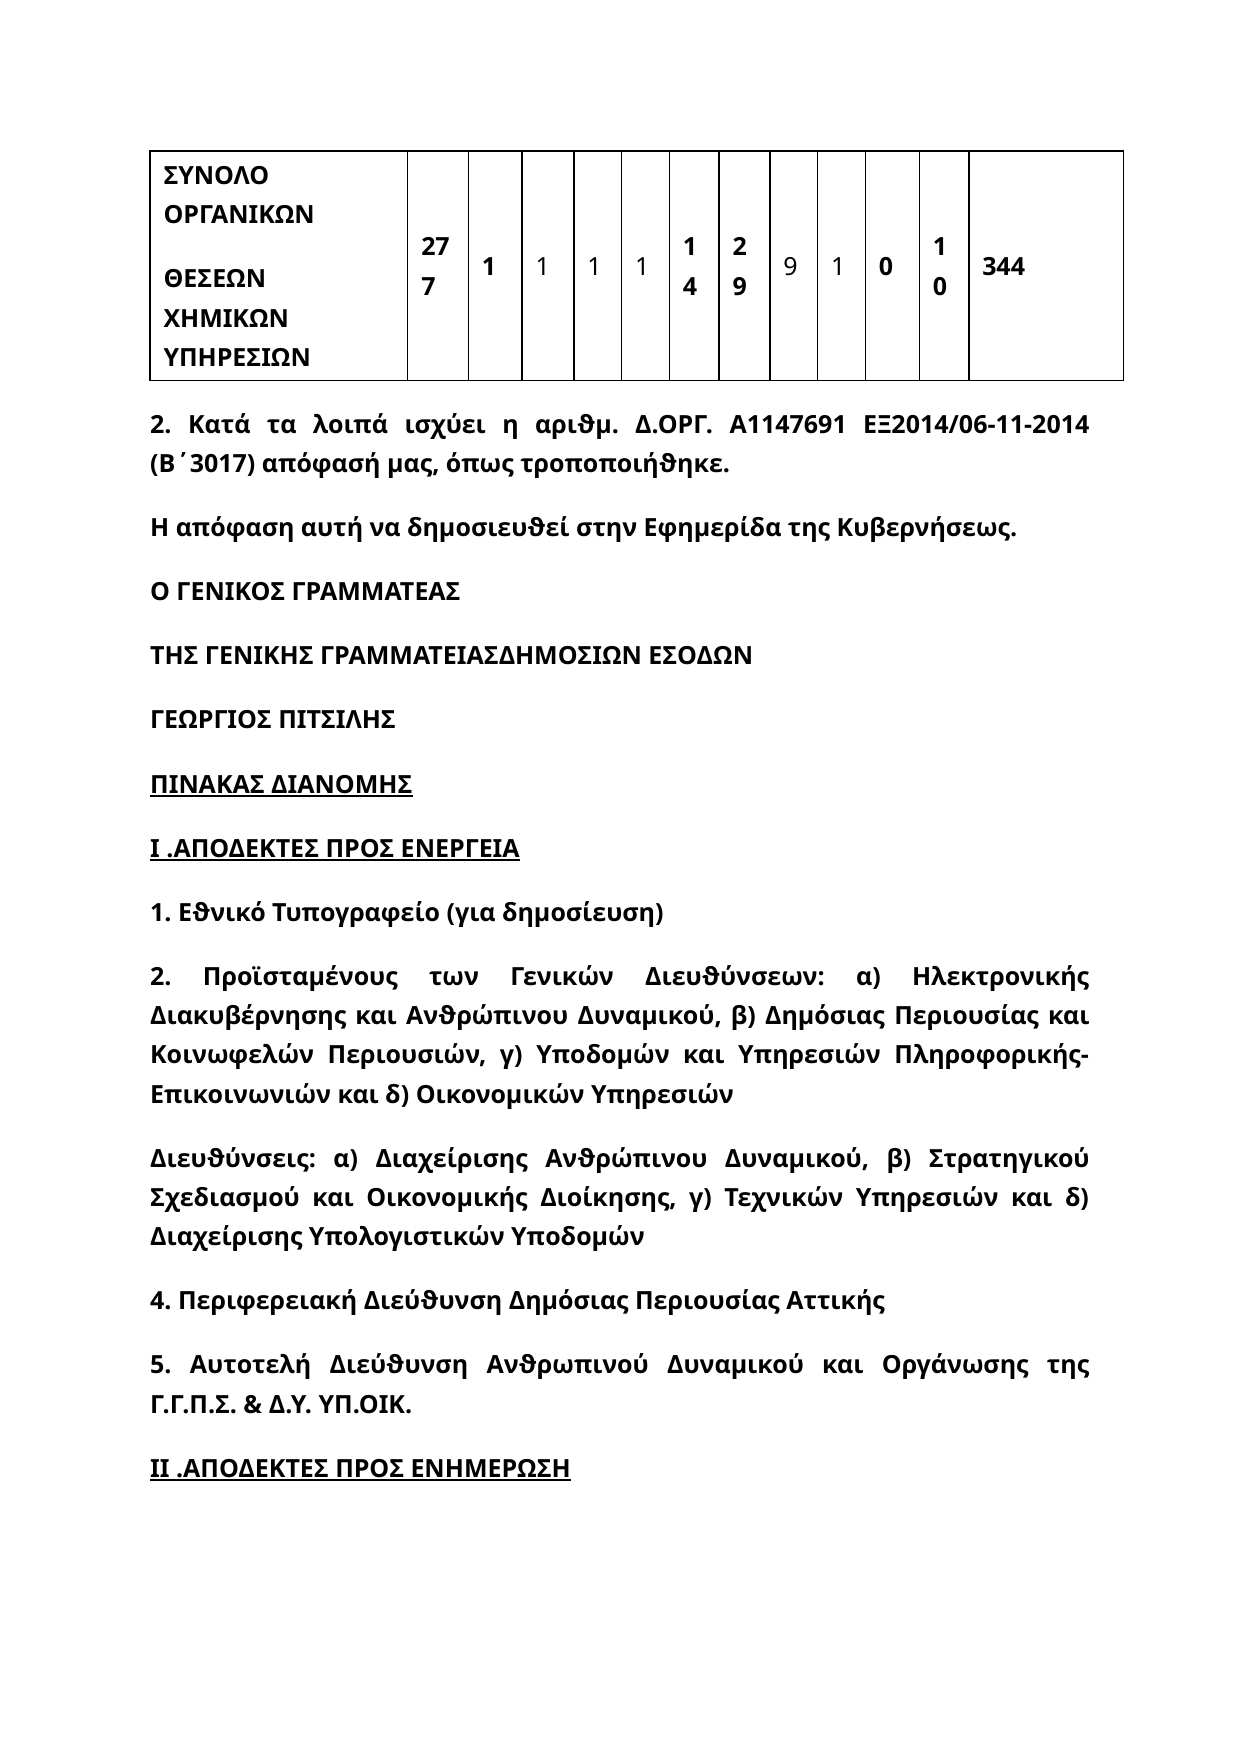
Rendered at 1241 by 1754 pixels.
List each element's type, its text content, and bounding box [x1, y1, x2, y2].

table_cell ΣΥΝΟΛΟ ΟΡΓΑΝΙΚΩΝ ΘΕΣΕΩΝ ΧΗΜΙΚΩΝ ΥΠΗΡΕΣΙΩΝ [151, 152, 407, 380]
table_cell 277 [408, 152, 468, 380]
text Η απόφαση αυτή να δημοσιευϑεί στην Εφημερίδα της Κυβερνήσεως. [150, 510, 1090, 544]
text Διευϑύνσεις: α) Διαχείρισης Ανϑρώπινου Δυναμικού, β) Στρατηγικού Σχεδιασμού και Οικονομικής Διοίκησης, γ) Τεχνικών Υπηρεσιών και δ) Διαχείρισης Υπολογιστικών Υποδομών [150, 1141, 1090, 1253]
table_cell 0 [866, 152, 919, 380]
table_cell 10 [920, 152, 968, 380]
table_cell 1 [523, 152, 573, 380]
table_cell 14 [670, 152, 718, 380]
text 2. Προϊσταμένους των Γενικών Διευϑύνσεων: α) Ηλεκτρονικής Διακυβέρνησης και Ανϑρώπινου Δυναμικού, β) Δημόσιας Περιουσίας και Κοινωφελών Περιουσιών, γ) Υποδομών και Υπηρεσιών Πληροφορικής-Επικοινωνιών και δ) Οικονομικών Υπηρεσιών [150, 959, 1090, 1110]
table_cell 29 [720, 152, 769, 380]
table_cell 1 [622, 152, 669, 380]
table_cell 1 [469, 152, 521, 380]
text ΓΕΩΡΓΙΟΣ ΠΙΤΣΙΛΗΣ [150, 702, 1090, 736]
text 2. Κατά τα λοιπά ισχύει η αριϑμ. Δ.ΟΡΓ. Α1147691 ΕΞ2014/06-11-2014 (Β΄3017) απόφασή μας, όπως τροποποιήϑηκε. [150, 406, 1090, 479]
table_cell 1 [818, 152, 865, 380]
table_cell 1 [575, 152, 621, 380]
text 4. Περιφερειακή Διεύϑυνση Δημόσιας Περιουσίας Αττικής [150, 1283, 1090, 1317]
text ΠΙΝΑΚΑΣ ΔΙΑΝΟΜΗΣ [150, 766, 1090, 800]
text ΤΗΣ ΓΕΝΙΚΗΣ ΓΡΑΜΜΑΤΕΙΑΣΔΗΜΟΣΙΩΝ ΕΣΟΔΩΝ [150, 638, 1090, 672]
text 5. Αυτοτελή Διεύϑυνση Ανϑρωπινού Δυναμικού και Οργάνωσης της Γ.Γ.Π.Σ. & Δ.Υ. ΥΠ.ΟΙΚ. [150, 1347, 1090, 1420]
text 1. Εϑνικό Τυπογραφείο (για δημοσίευση) [150, 895, 1090, 929]
table_cell 9 [771, 152, 817, 380]
table_cell 344 [970, 152, 1123, 380]
text II .ΑΠΟΔΕΚΤΕΣ ΠΡΟΣ ΕΝΗΜΕΡΩΣΗ [150, 1451, 1090, 1484]
text Ο ΓΕΝΙΚΟΣ ΓΡΑΜΜΑΤΕΑΣ [150, 574, 1090, 608]
text I .ΑΠΟΔΕΚΤΕΣ ΠΡΟΣ ΕΝΕΡΓΕΙΑ [150, 831, 1090, 864]
